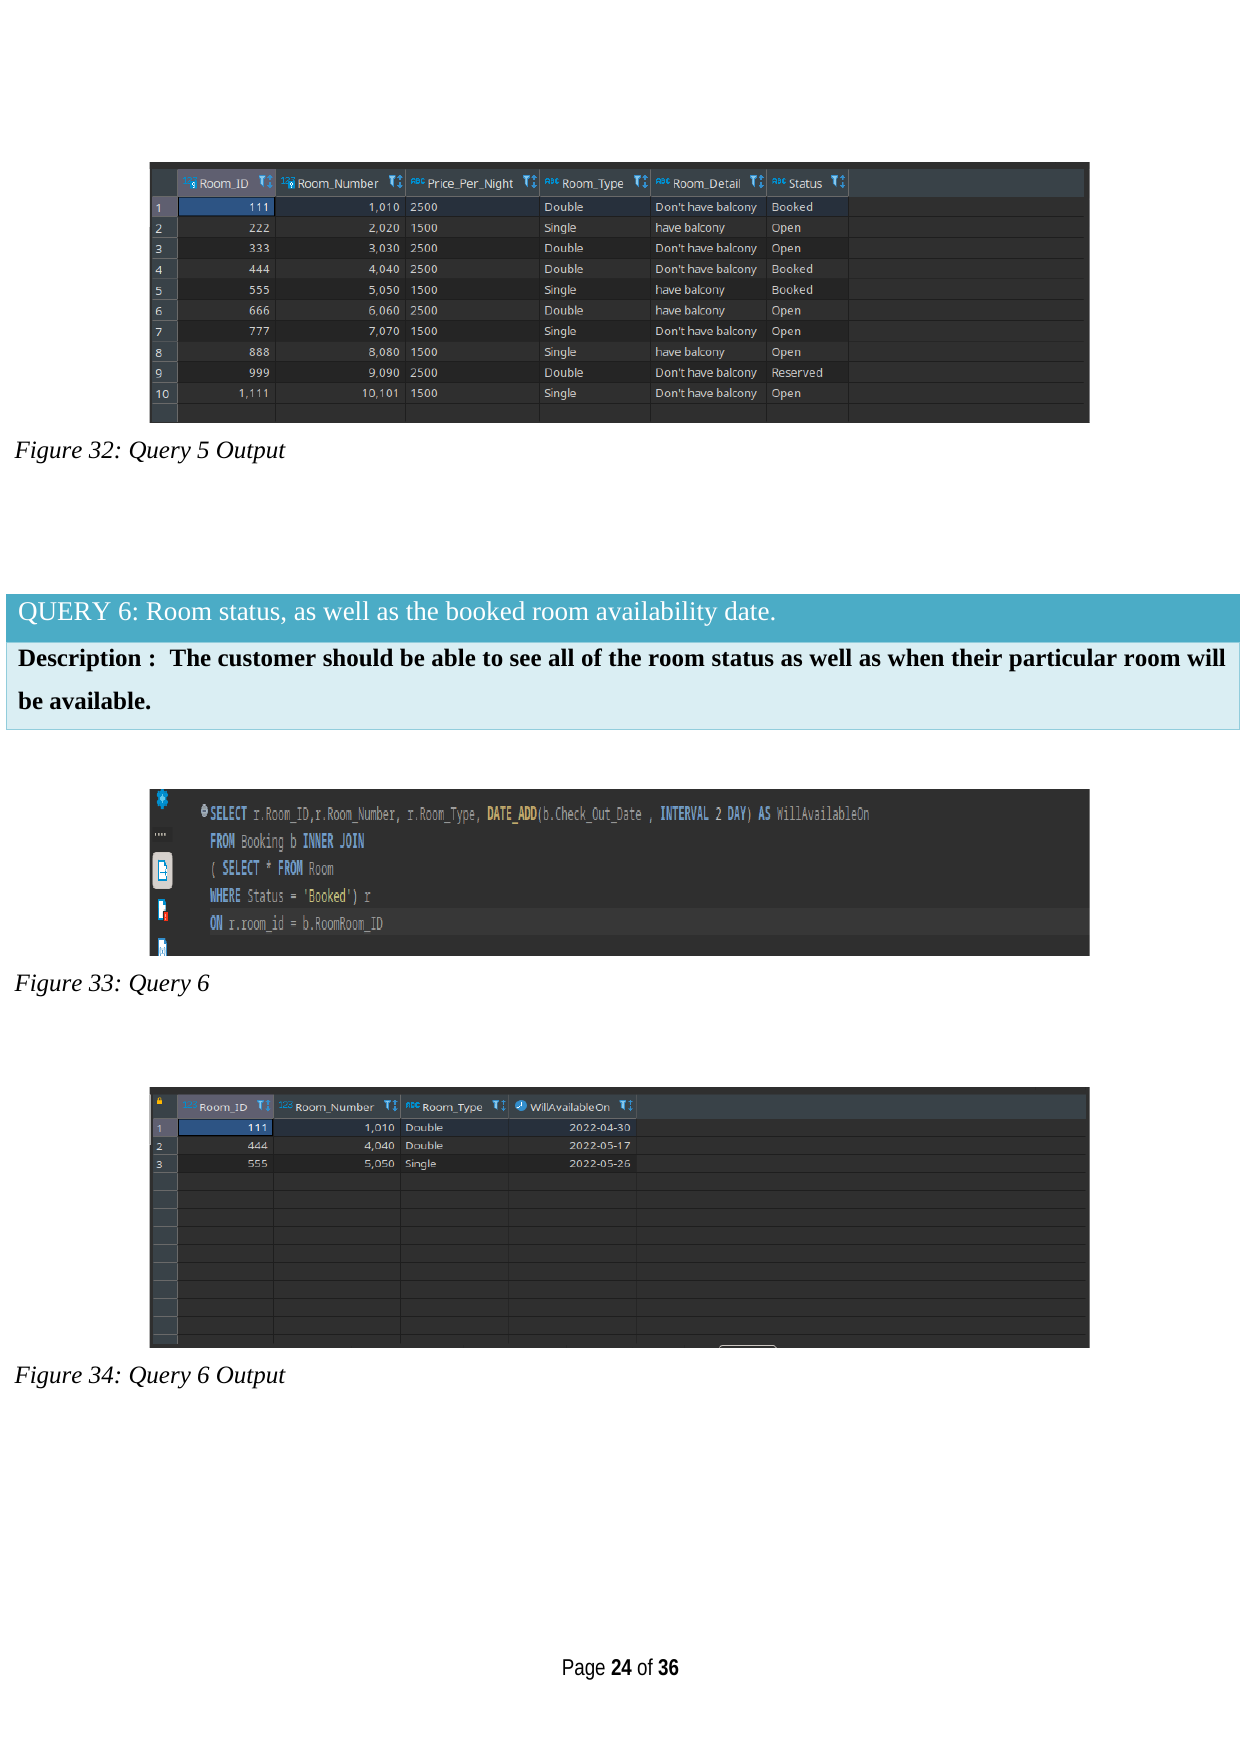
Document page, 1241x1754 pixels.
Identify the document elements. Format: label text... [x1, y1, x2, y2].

text Figure 32: Query 5 Output [14, 423, 1225, 464]
picture [149, 162, 1090, 423]
picture [149, 789, 1090, 956]
text Figure 34: Query 6 Output [14, 1348, 1225, 1389]
table_cell Description : The customer should be able to see all of the room status as well as when their particular room will be available. [7, 643, 1239, 729]
table_header QUERY 6: Room status, as well as the booked room availability date. [7, 595, 1239, 642]
text Figure 33: Query 6 [14, 956, 1225, 997]
picture [149, 1087, 1090, 1348]
